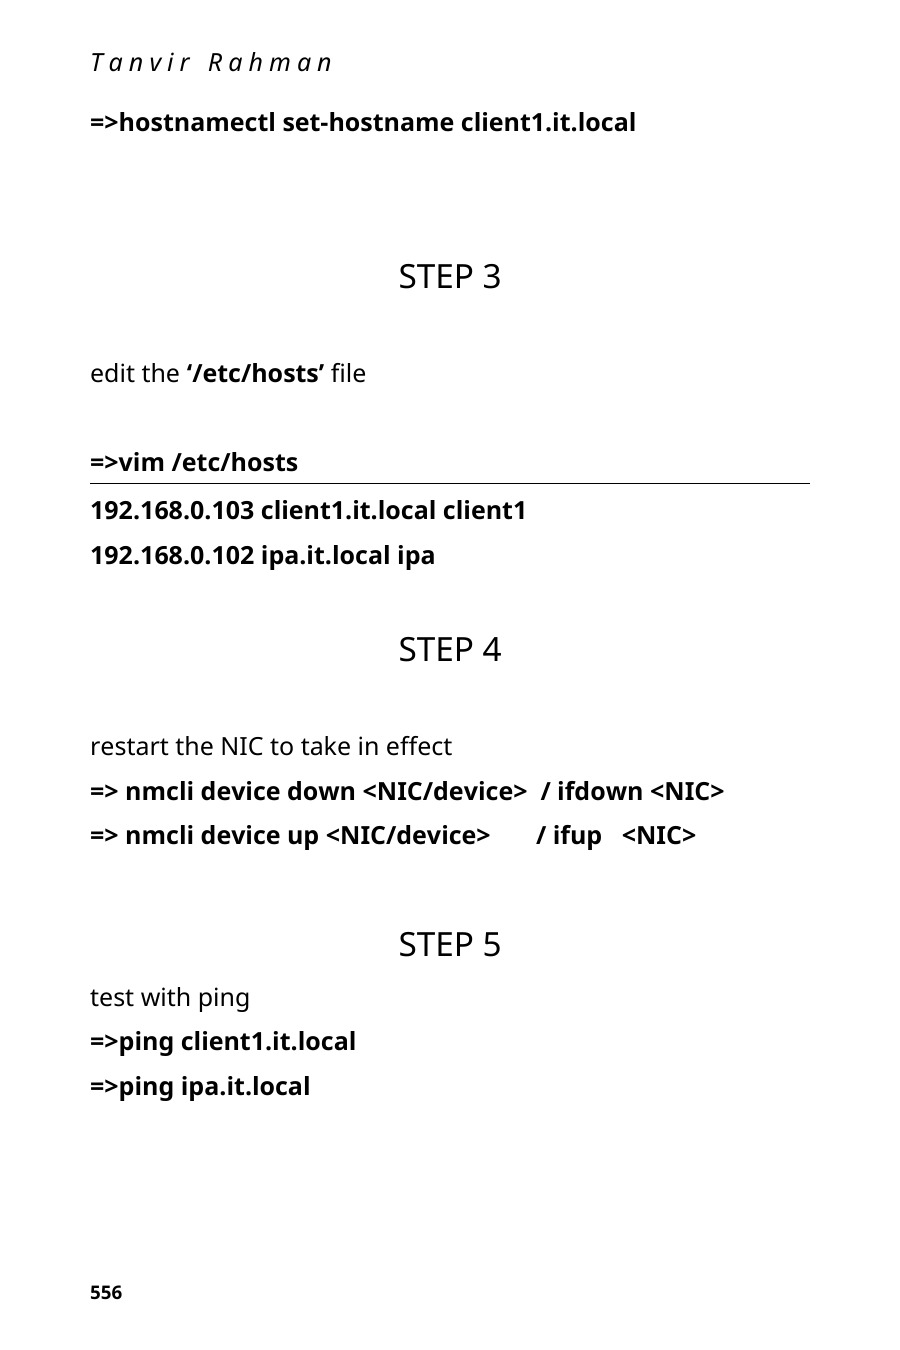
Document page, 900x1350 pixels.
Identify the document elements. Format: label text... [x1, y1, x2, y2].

text STEP 5 [90, 921, 810, 966]
text =>vim /etc/hosts [90, 444, 810, 483]
text => nmcli device down <NIC/device> / ifdown <NIC> [90, 773, 810, 807]
text 192.168.0.103 client1.it.local client1 [90, 493, 810, 527]
text test with ping [90, 980, 810, 1014]
text 192.168.0.102 ipa.it.local ipa [90, 537, 810, 571]
text STEP 3 [90, 252, 810, 298]
text =>ping ipa.it.local [90, 1068, 810, 1102]
text edit the ‘/etc/hosts’ file [90, 356, 810, 390]
text STEP 4 [90, 626, 810, 671]
text => nmcli device up <NIC/device> / ifup <NIC> [90, 818, 810, 852]
text =>ping client1.it.local [90, 1024, 810, 1058]
text =>hostnamectl set-hostname client1.it.local [90, 105, 810, 139]
text restart the NIC to take in effect [90, 729, 810, 763]
